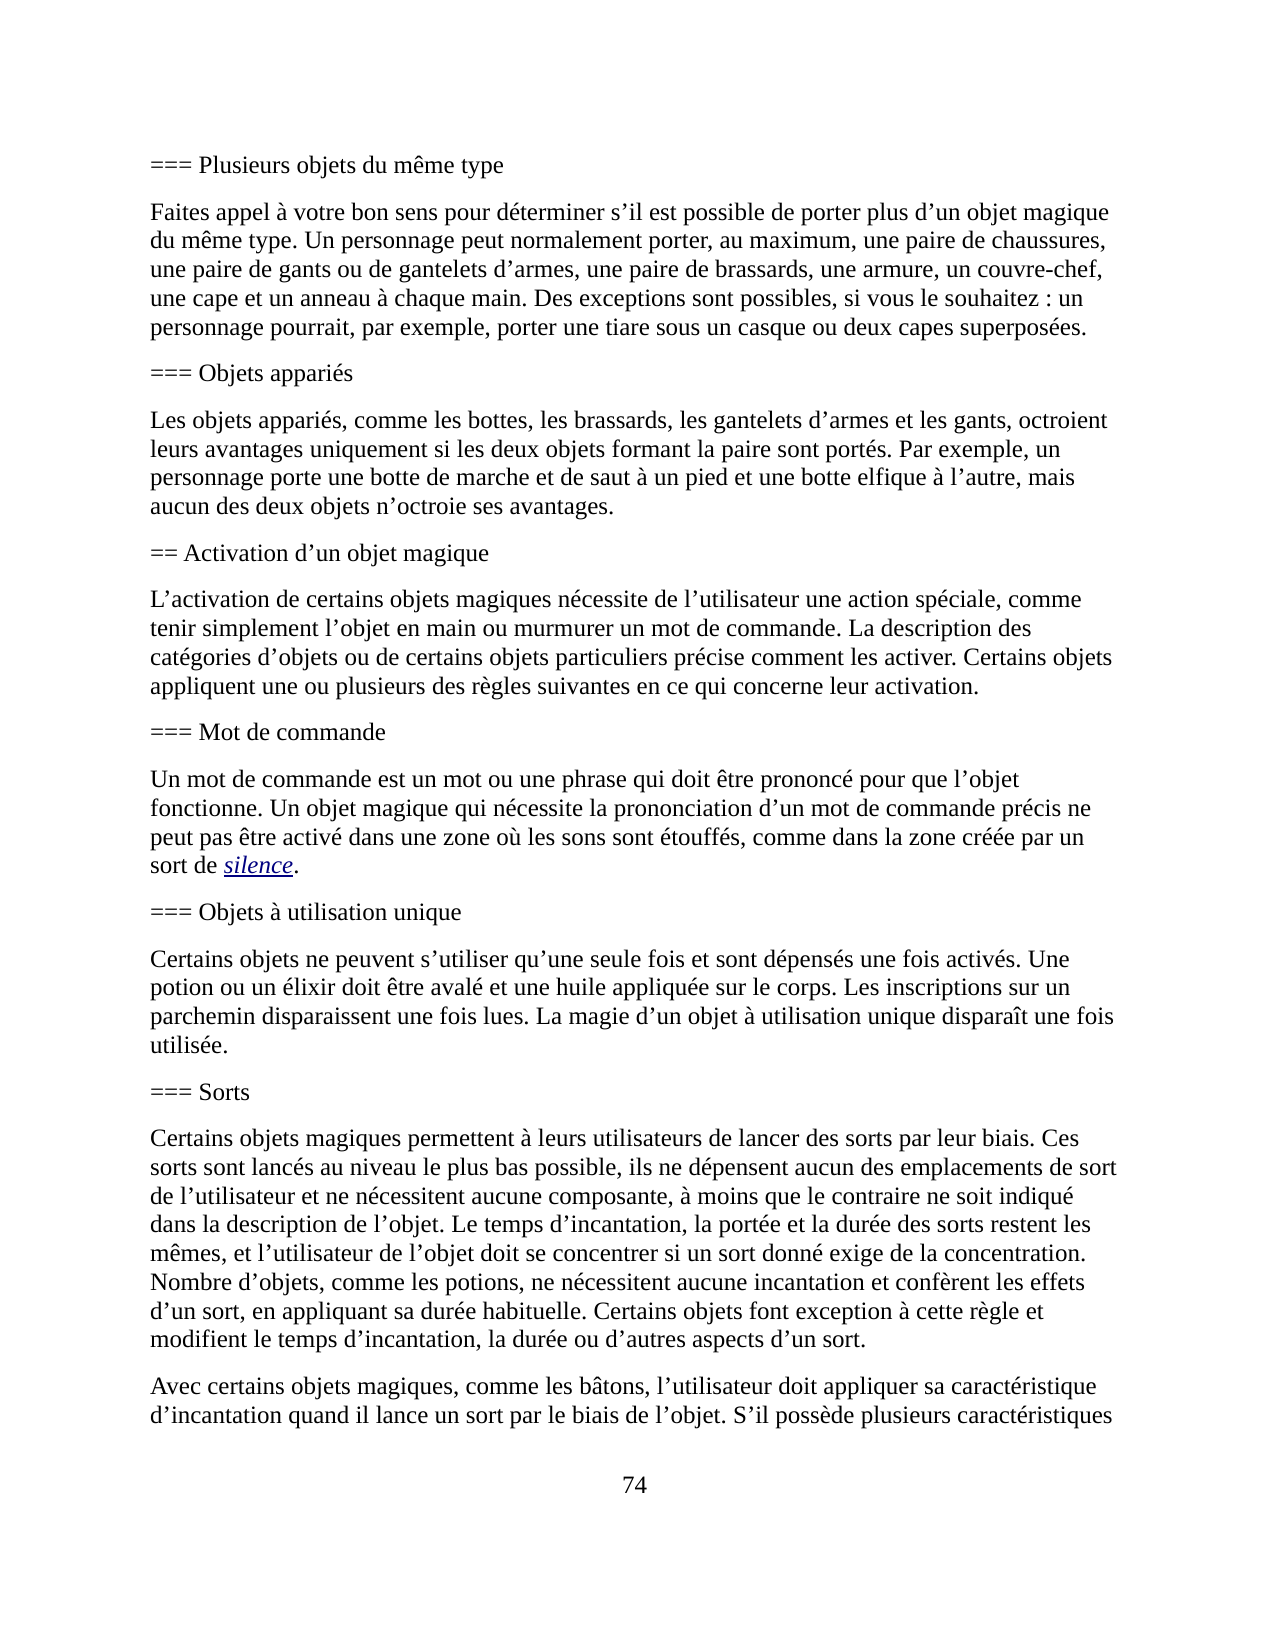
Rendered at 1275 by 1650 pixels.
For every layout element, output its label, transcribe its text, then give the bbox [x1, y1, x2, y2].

text === Mot de commande [150, 717, 1125, 746]
text === Sorts [150, 1077, 1125, 1105]
text L’activation de certains objets magiques nécessite de l’utilisateur une action spéciale, comme tenir simplement l’objet en main ou murmurer un mot de commande. La description des catégories d’objets ou de certains objets particuliers précise comment les activer. Certains objets appliquent une ou plusieurs des règles suivantes en ce qui concerne leur activation. [150, 584, 1125, 699]
text === Plusieurs objets du même type [150, 150, 1125, 179]
text Les objets appariés, comme les bottes, les brassards, les gantelets d’armes et les gants, octroient leurs avantages uniquement si les deux objets formant la paire sont portés. Par exemple, un personnage porte une botte de marche et de saut à un pied et une botte elfique à l’autre, mais aucun des deux objets n’octroie ses avantages. [150, 405, 1125, 520]
text === Objets appariés [150, 358, 1125, 387]
text Certains objets ne peuvent s’utiliser qu’une seule fois et sont dépensés une fois activés. Une potion ou un élixir doit être avalé et une huile appliquée sur le corps. Les inscriptions sur un parchemin disparaissent une fois lues. La magie d’un objet à utilisation unique disparaît une fois utilisée. [150, 944, 1125, 1059]
text Avec certains objets magiques, comme les bâtons, l’utilisateur doit appliquer sa caractéristique d’incantation quand il lance un sort par le biais de l’objet. S’il possède plusieurs caractéristiques [150, 1371, 1125, 1429]
text Certains objets magiques permettent à leurs utilisateurs de lancer des sorts par leur biais. Ces sorts sont lancés au niveau le plus bas possible, ils ne dépensent aucun des emplacements de sort de l’utilisateur et ne nécessitent aucune composante, à moins que le contraire ne soit indiqué dans la description de l’objet. Le temps d’incantation, la portée et la durée des sorts restent les mêmes, et l’utilisateur de l’objet doit se concentrer si un sort donné exige de la concentration. Nombre d’objets, comme les potions, ne nécessitent aucune incantation et confèrent les effets d’un sort, en appliquant sa durée habituelle. Certains objets font exception à cette règle et modifient le temps d’incantation, la durée ou d’autres aspects d’un sort. [150, 1123, 1125, 1353]
text Un mot de commande est un mot ou une phrase qui doit être prononcé pour que l’objet fonctionne. Un objet magique qui nécessite la prononciation d’un mot de commande précis ne peut pas être activé dans une zone où les sons sont étouffés, comme dans la zone créée par un sort de silence. [150, 764, 1125, 879]
text == Activation d’un objet magique [150, 538, 1125, 567]
text Faites appel à votre bon sens pour déterminer s’il est possible de porter plus d’un objet magique du même type. Un personnage peut normalement porter, au maximum, une paire de chaussures, une paire de gants ou de gantelets d’armes, une paire de brassards, une armure, un couvre-chef, une cape et un anneau à chaque main. Des exceptions sont possibles, si vous le souhaitez : un personnage pourrait, par exemple, porter une tiare sous un casque ou deux capes superposées. [150, 197, 1125, 340]
text === Objets à utilisation unique [150, 897, 1125, 926]
